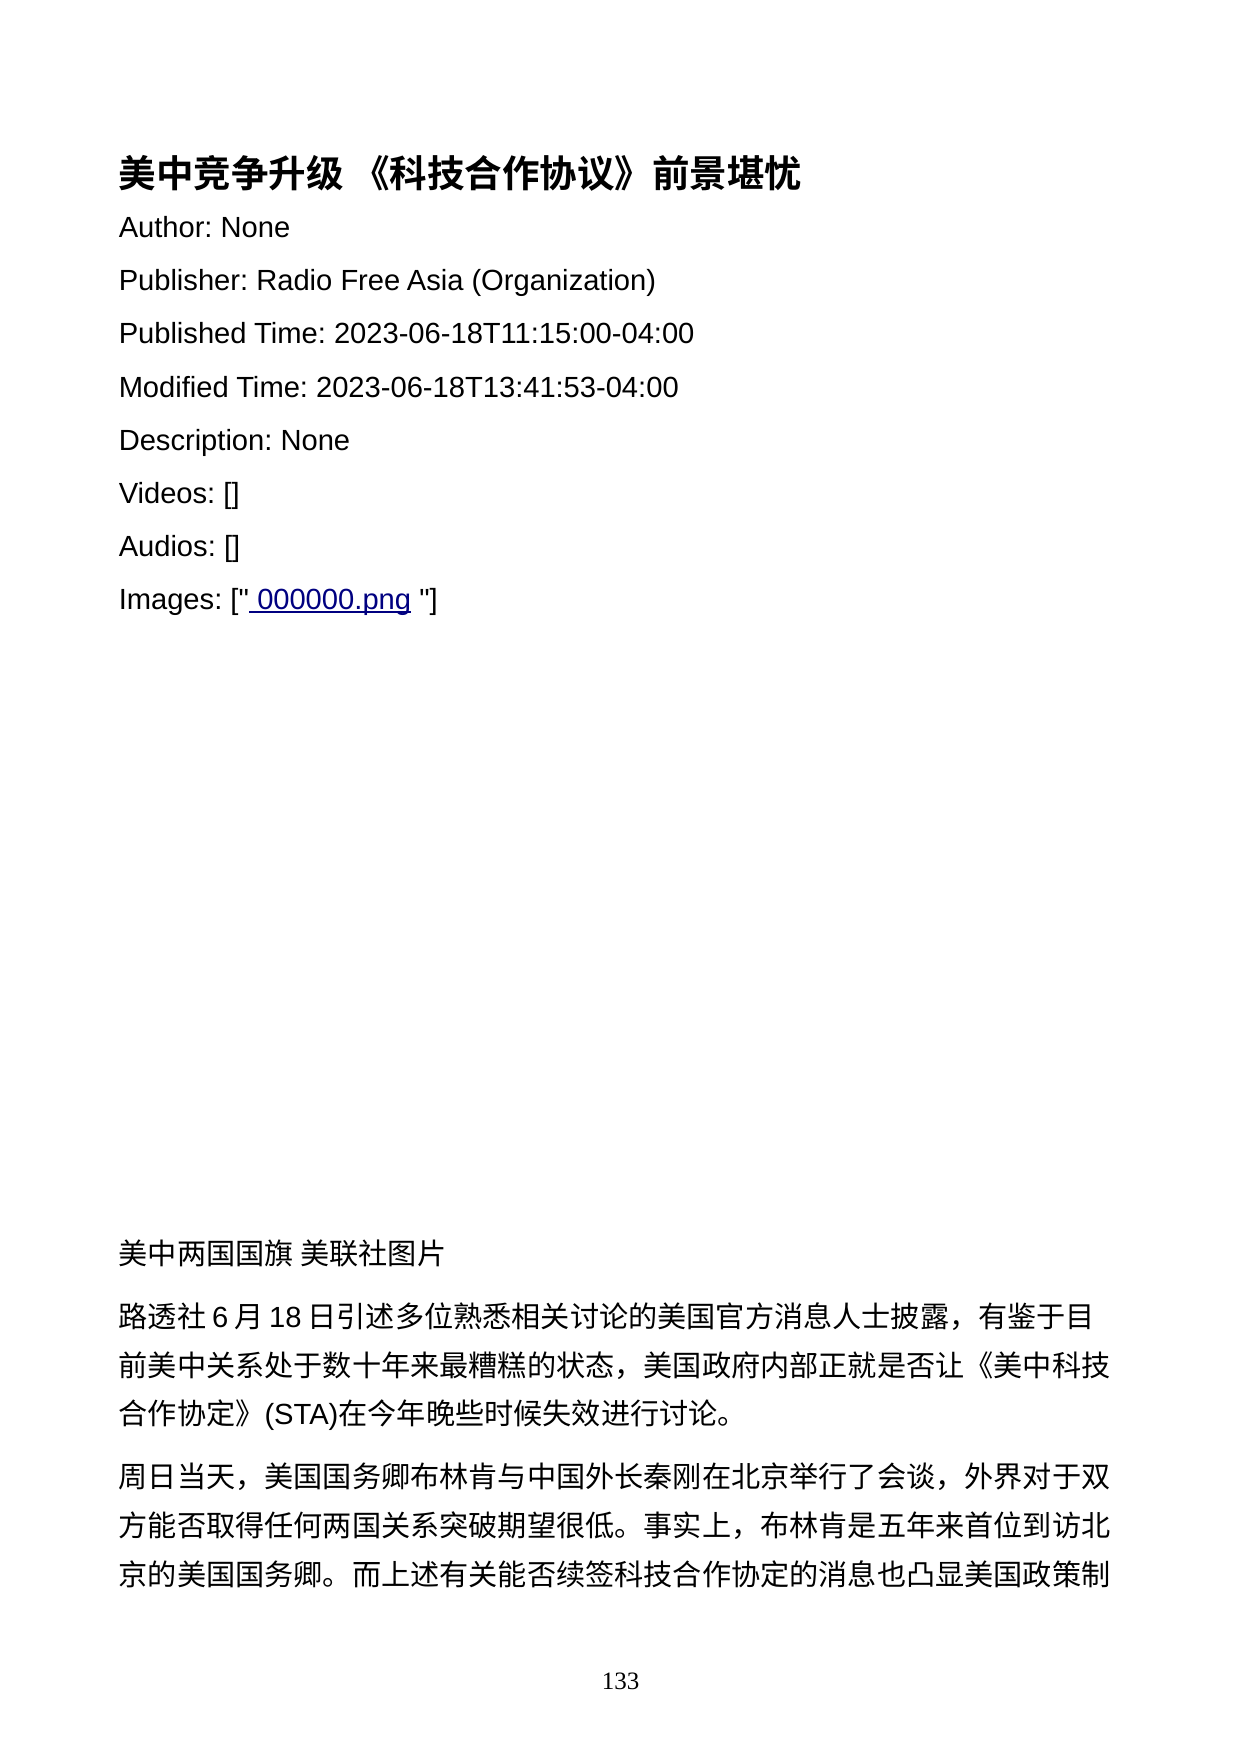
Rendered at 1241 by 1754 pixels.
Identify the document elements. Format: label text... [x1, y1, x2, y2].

text Publisher: Radio Free Asia (Organization) [118, 263, 1122, 297]
text 路透社6月18日引述多位熟悉相关讨论的美国官方消息人士披露，有鉴于目前美中关系处于数十年来最糟糕的状态，美国政府内部正就是否让《美中科技合作协定》(STA)在今年晚些时候失效进行讨论。 [118, 1294, 1122, 1433]
text Author: None [118, 210, 1122, 244]
text 周日当天，美国国务卿布林肯与中国外长秦刚在北京举行了会谈，外界对于双方能否取得任何两国关系突破期望很低。事实上，布林肯是五年来首位到访北京的美国国务卿。而上述有关能否续签科技合作协定的消息也凸显美国政策制 [118, 1454, 1122, 1593]
text Audios: [] [118, 529, 1122, 563]
text Videos: [] [118, 476, 1122, 509]
subtitle 美中竞争升级 《科技合作协议》前景堪忧 [118, 143, 1122, 198]
text Modified Time: 2023-06-18T13:41:53-04:00 [118, 370, 1122, 403]
text Images: [" 000000.png "] [118, 582, 1122, 616]
text 美中两国国旗 美联社图片 [118, 635, 1122, 1273]
text Description: None [118, 423, 1122, 456]
text Published Time: 2023-06-18T11:15:00-04:00 [118, 317, 1122, 350]
